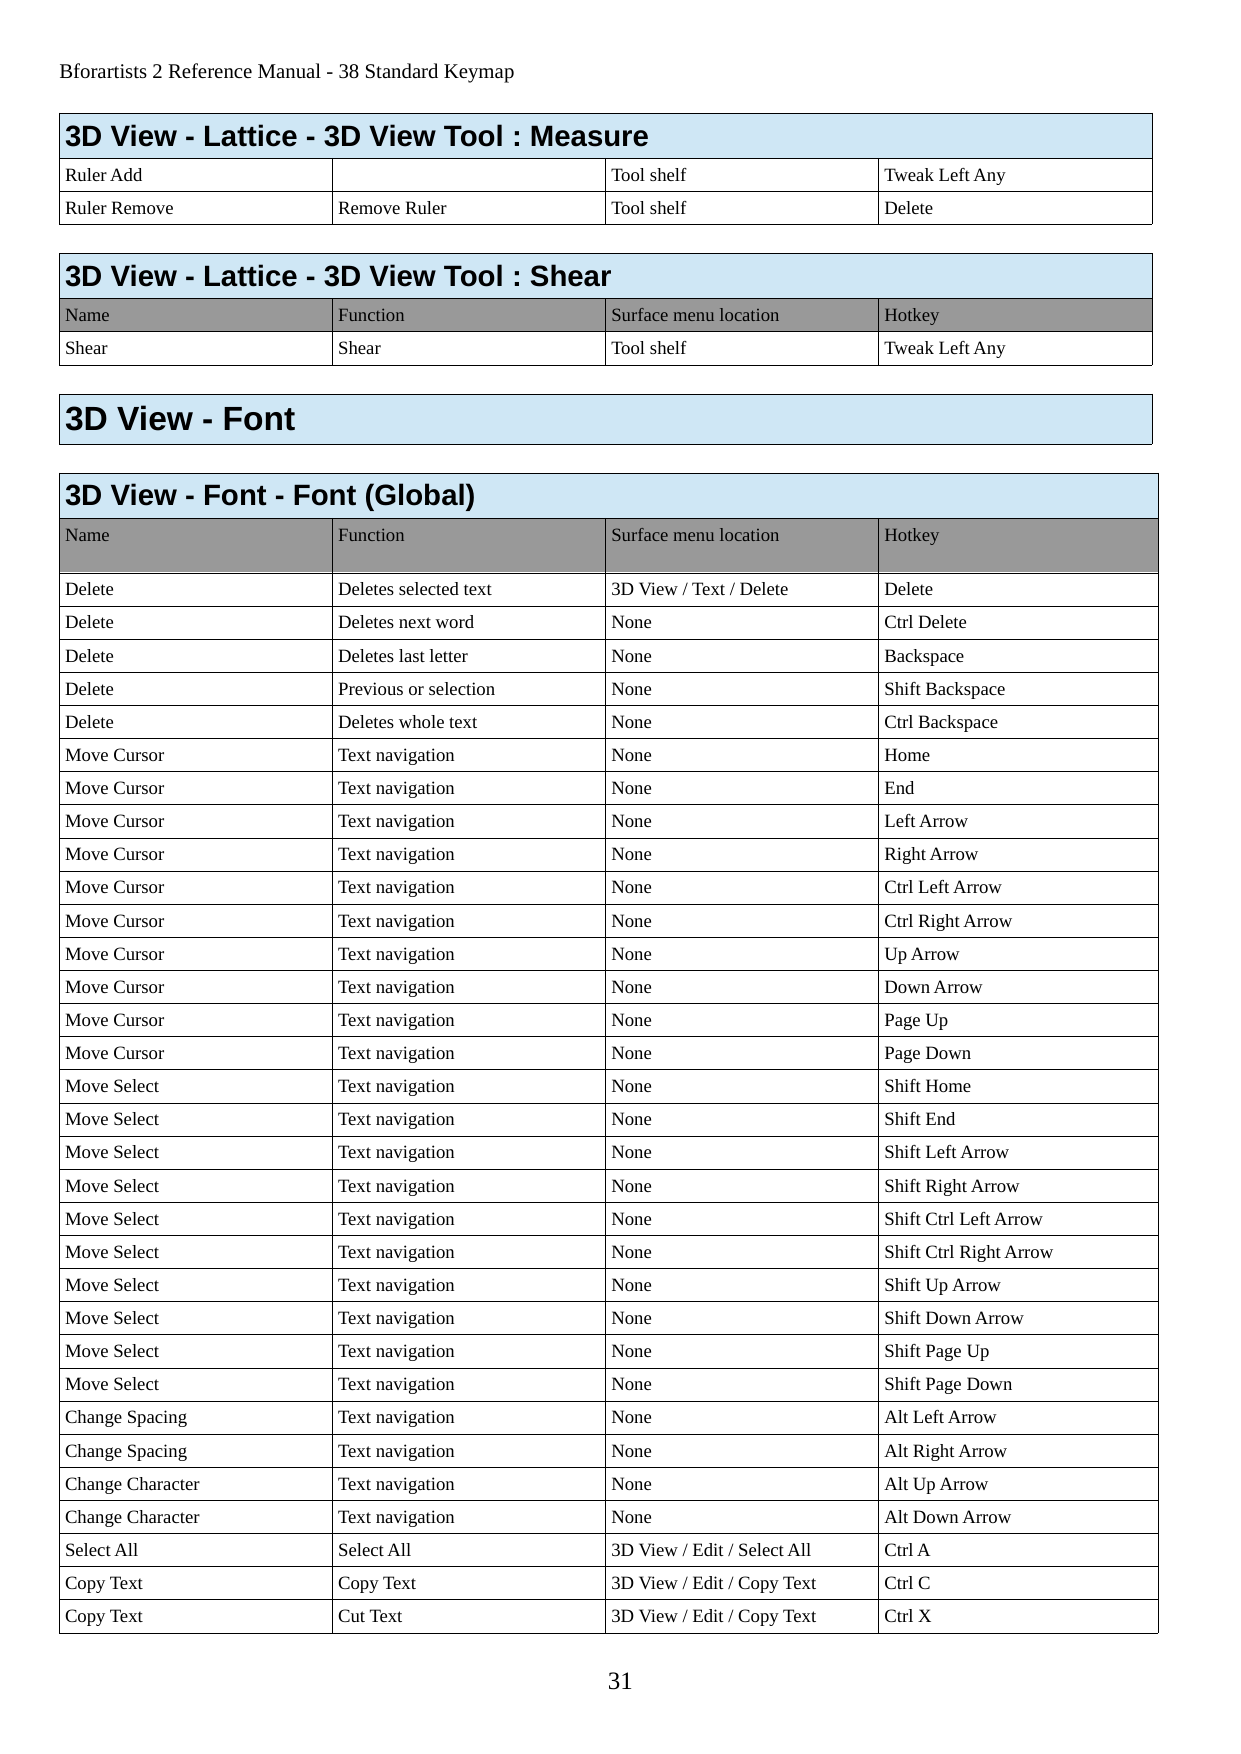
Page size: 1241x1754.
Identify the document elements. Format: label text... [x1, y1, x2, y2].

table_cell Move Select [60, 1302, 332, 1334]
table_cell Alt Left Arrow [879, 1402, 1158, 1434]
table_cell Move Select [60, 1170, 332, 1202]
table_cell Move Cursor [60, 739, 332, 771]
table_cell Alt Right Arrow [879, 1435, 1158, 1467]
table_cell Name [60, 299, 332, 331]
table_cell None [606, 1369, 878, 1401]
table_cell Shift Left Arrow [879, 1137, 1158, 1169]
table_cell Text navigation [333, 1369, 605, 1401]
table_cell Ctrl Backspace [879, 706, 1158, 738]
table_cell Hotkey [879, 299, 1152, 331]
table_cell Text navigation [333, 739, 605, 771]
table_cell None [606, 1236, 878, 1268]
table_cell Down Arrow [879, 971, 1158, 1003]
table_cell Ctrl C [879, 1567, 1158, 1599]
table_cell Delete [60, 640, 332, 672]
table_cell Deletes last letter [333, 640, 605, 672]
table_cell Ctrl X [879, 1600, 1158, 1632]
table_cell Text navigation [333, 805, 605, 837]
table_cell Text navigation [333, 1236, 605, 1268]
table_cell Name [60, 519, 332, 572]
table_cell [333, 159, 605, 191]
table_cell Text navigation [333, 1004, 605, 1036]
table_cell Ctrl Delete [879, 607, 1158, 639]
table_cell Ruler Remove [60, 192, 332, 224]
table_cell Ctrl Right Arrow [879, 905, 1158, 937]
table_cell None [606, 1104, 878, 1136]
table_cell Tool shelf [606, 332, 878, 364]
table_cell Text navigation [333, 772, 605, 804]
table_cell None [606, 938, 878, 970]
table_cell None [606, 805, 878, 837]
table_cell Change Character [60, 1468, 332, 1500]
table_cell Move Select [60, 1269, 332, 1301]
table_cell Move Cursor [60, 805, 332, 837]
table_cell 3D View / Edit / Copy Text [606, 1600, 878, 1632]
table_cell None [606, 739, 878, 771]
table_cell Text navigation [333, 1402, 605, 1434]
table_cell None [606, 1468, 878, 1500]
table_cell None [606, 1037, 878, 1069]
table_cell Text navigation [333, 905, 605, 937]
table_cell Move Cursor [60, 938, 332, 970]
table_cell Copy Text [60, 1567, 332, 1599]
table_cell None [606, 1335, 878, 1367]
table_cell Backspace [879, 640, 1158, 672]
table_cell Tweak Left Any [879, 332, 1152, 364]
table_cell 3D View / Edit / Select All [606, 1534, 878, 1566]
table_cell Move Select [60, 1137, 332, 1169]
table_cell Delete [879, 574, 1158, 606]
table_cell Surface menu location [606, 519, 878, 572]
table_header 3D View - Lattice - 3D View Tool : Shear [60, 254, 1152, 298]
table_cell Text navigation [333, 1468, 605, 1500]
table_cell Previous or selection [333, 673, 605, 705]
table_cell Page Down [879, 1037, 1158, 1069]
table_cell Text navigation [333, 872, 605, 904]
table_cell Move Select [60, 1369, 332, 1401]
table_cell Delete [879, 192, 1152, 224]
table_cell Move Select [60, 1335, 332, 1367]
table_cell Tool shelf [606, 192, 878, 224]
table_cell Function [333, 519, 605, 572]
table_cell Move Cursor [60, 971, 332, 1003]
table_header 3D View - Font - Font (Global) [60, 474, 1158, 518]
table_cell Move Select [60, 1104, 332, 1136]
table_cell Text navigation [333, 1037, 605, 1069]
table_cell Tool shelf [606, 159, 878, 191]
table_cell Delete [60, 673, 332, 705]
table_cell Ctrl A [879, 1534, 1158, 1566]
table_cell None [606, 1435, 878, 1467]
table_cell None [606, 1302, 878, 1334]
table_cell None [606, 1402, 878, 1434]
table_cell Text navigation [333, 1137, 605, 1169]
table_cell Left Arrow [879, 805, 1158, 837]
table_cell Text navigation [333, 1302, 605, 1334]
table_cell End [879, 772, 1158, 804]
table_cell Cut Text [333, 1600, 605, 1632]
table_cell Delete [60, 706, 332, 738]
table_header 3D View - Font [60, 395, 1152, 444]
table_cell None [606, 1137, 878, 1169]
table_cell Move Cursor [60, 772, 332, 804]
table_cell Text navigation [333, 1170, 605, 1202]
table_cell Up Arrow [879, 938, 1158, 970]
table_cell Move Cursor [60, 1004, 332, 1036]
table_cell Select All [60, 1534, 332, 1566]
table_cell None [606, 1203, 878, 1235]
table_cell Shift Ctrl Left Arrow [879, 1203, 1158, 1235]
table_cell Function [333, 299, 605, 331]
table_cell Deletes next word [333, 607, 605, 639]
table_cell Page Up [879, 1004, 1158, 1036]
table_cell Alt Up Arrow [879, 1468, 1158, 1500]
table_cell Home [879, 739, 1158, 771]
table_cell Deletes selected text [333, 574, 605, 606]
table_cell Text navigation [333, 1269, 605, 1301]
table_cell Delete [60, 574, 332, 606]
table_cell Text navigation [333, 1335, 605, 1367]
table_cell Shift Up Arrow [879, 1269, 1158, 1301]
table_cell Alt Down Arrow [879, 1501, 1158, 1533]
table_cell Move Cursor [60, 905, 332, 937]
table_header 3D View - Lattice - 3D View Tool : Measure [60, 114, 1152, 158]
table_cell Shear [333, 332, 605, 364]
table_cell Ctrl Left Arrow [879, 872, 1158, 904]
table_cell Change Character [60, 1501, 332, 1533]
table_cell None [606, 607, 878, 639]
table_cell Text navigation [333, 1435, 605, 1467]
table_cell None [606, 839, 878, 871]
table_cell None [606, 1004, 878, 1036]
table_cell Text navigation [333, 1501, 605, 1533]
table_cell Remove Ruler [333, 192, 605, 224]
table_cell None [606, 1170, 878, 1202]
table_cell Text navigation [333, 938, 605, 970]
table_cell None [606, 1501, 878, 1533]
table_cell Hotkey [879, 519, 1158, 572]
table_cell 3D View / Edit / Copy Text [606, 1567, 878, 1599]
table_cell Copy Text [333, 1567, 605, 1599]
table_cell Select All [333, 1534, 605, 1566]
table_cell Text navigation [333, 971, 605, 1003]
table_cell Shear [60, 332, 332, 364]
table_cell Shift Right Arrow [879, 1170, 1158, 1202]
table_cell Move Cursor [60, 1037, 332, 1069]
table_cell Text navigation [333, 839, 605, 871]
table_cell Move Select [60, 1070, 332, 1102]
table_cell None [606, 640, 878, 672]
table_cell Text navigation [333, 1203, 605, 1235]
table_cell Move Cursor [60, 872, 332, 904]
table_cell Copy Text [60, 1600, 332, 1632]
table_cell Text navigation [333, 1104, 605, 1136]
table_cell Move Select [60, 1236, 332, 1268]
table_cell Shift Backspace [879, 673, 1158, 705]
table_cell None [606, 1269, 878, 1301]
table_cell None [606, 971, 878, 1003]
table_cell 3D View / Text / Delete [606, 574, 878, 606]
table_cell None [606, 1070, 878, 1102]
table_cell Move Cursor [60, 839, 332, 871]
table_cell Delete [60, 607, 332, 639]
table_cell None [606, 872, 878, 904]
table_cell None [606, 772, 878, 804]
table_cell Text navigation [333, 1070, 605, 1102]
table_cell Shift Down Arrow [879, 1302, 1158, 1334]
table_cell None [606, 905, 878, 937]
table_cell Shift End [879, 1104, 1158, 1136]
table_cell Change Spacing [60, 1402, 332, 1434]
table_cell Right Arrow [879, 839, 1158, 871]
table_cell Surface menu location [606, 299, 878, 331]
table_cell Change Spacing [60, 1435, 332, 1467]
table_cell None [606, 706, 878, 738]
table_cell Shift Page Up [879, 1335, 1158, 1367]
table_cell Ruler Add [60, 159, 332, 191]
table_cell Tweak Left Any [879, 159, 1152, 191]
table_cell Deletes whole text [333, 706, 605, 738]
table_cell Shift Ctrl Right Arrow [879, 1236, 1158, 1268]
table_cell Shift Page Down [879, 1369, 1158, 1401]
table_cell Shift Home [879, 1070, 1158, 1102]
table_cell Move Select [60, 1203, 332, 1235]
table_cell None [606, 673, 878, 705]
